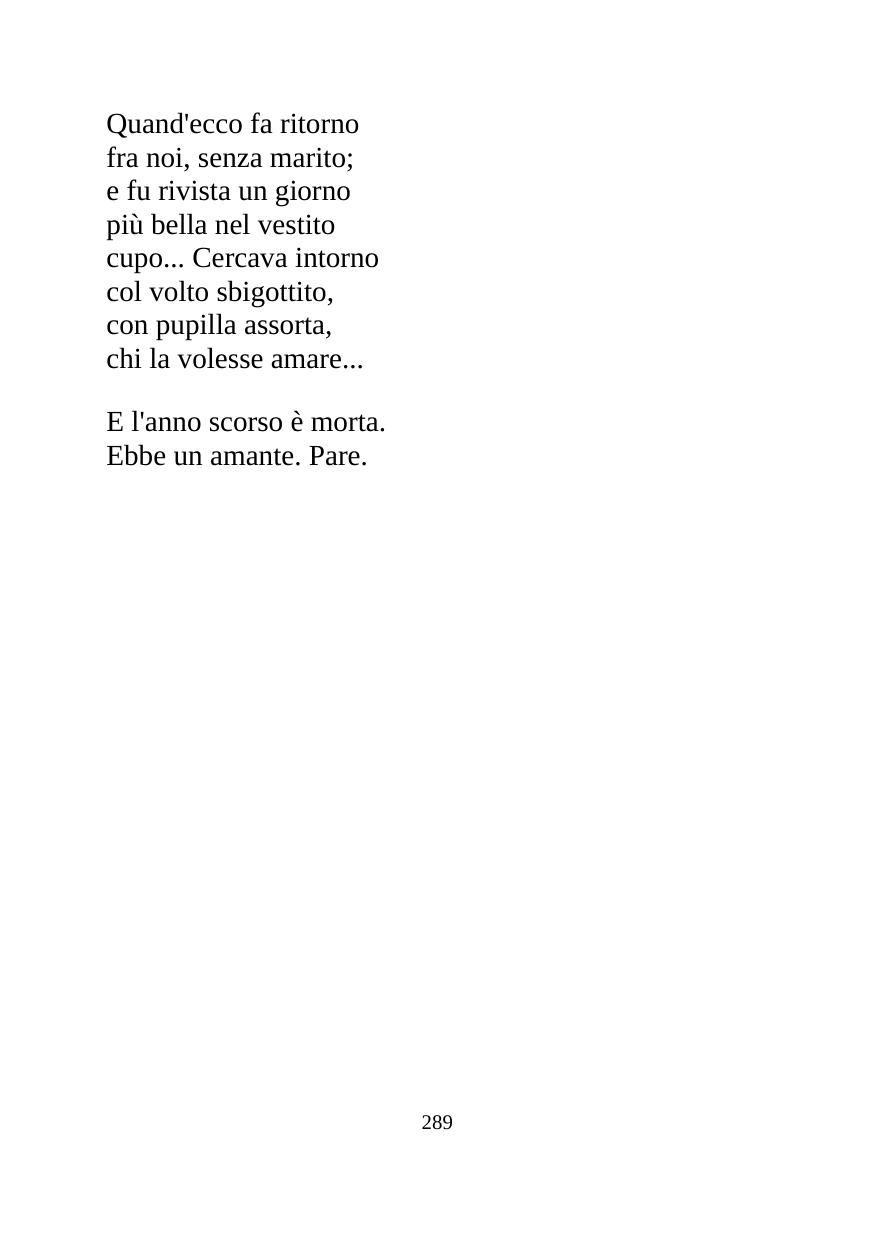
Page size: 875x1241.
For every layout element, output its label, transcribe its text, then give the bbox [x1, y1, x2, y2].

text con pupilla assorta, [106, 307, 768, 341]
text più bella nel vestito [106, 207, 768, 240]
text Quand'ecco fa ritorno [106, 106, 768, 140]
text e fu rivista un giorno [106, 173, 768, 207]
text Ebbe un amante. Pare. [106, 438, 768, 471]
text cupo... Cercava intorno [106, 240, 768, 274]
text chi la volesse amare... [106, 341, 768, 374]
text col volto sbigottito, [106, 274, 768, 307]
text fra noi, senza marito; [106, 140, 768, 173]
text E l'anno scorso è morta. [106, 404, 768, 438]
